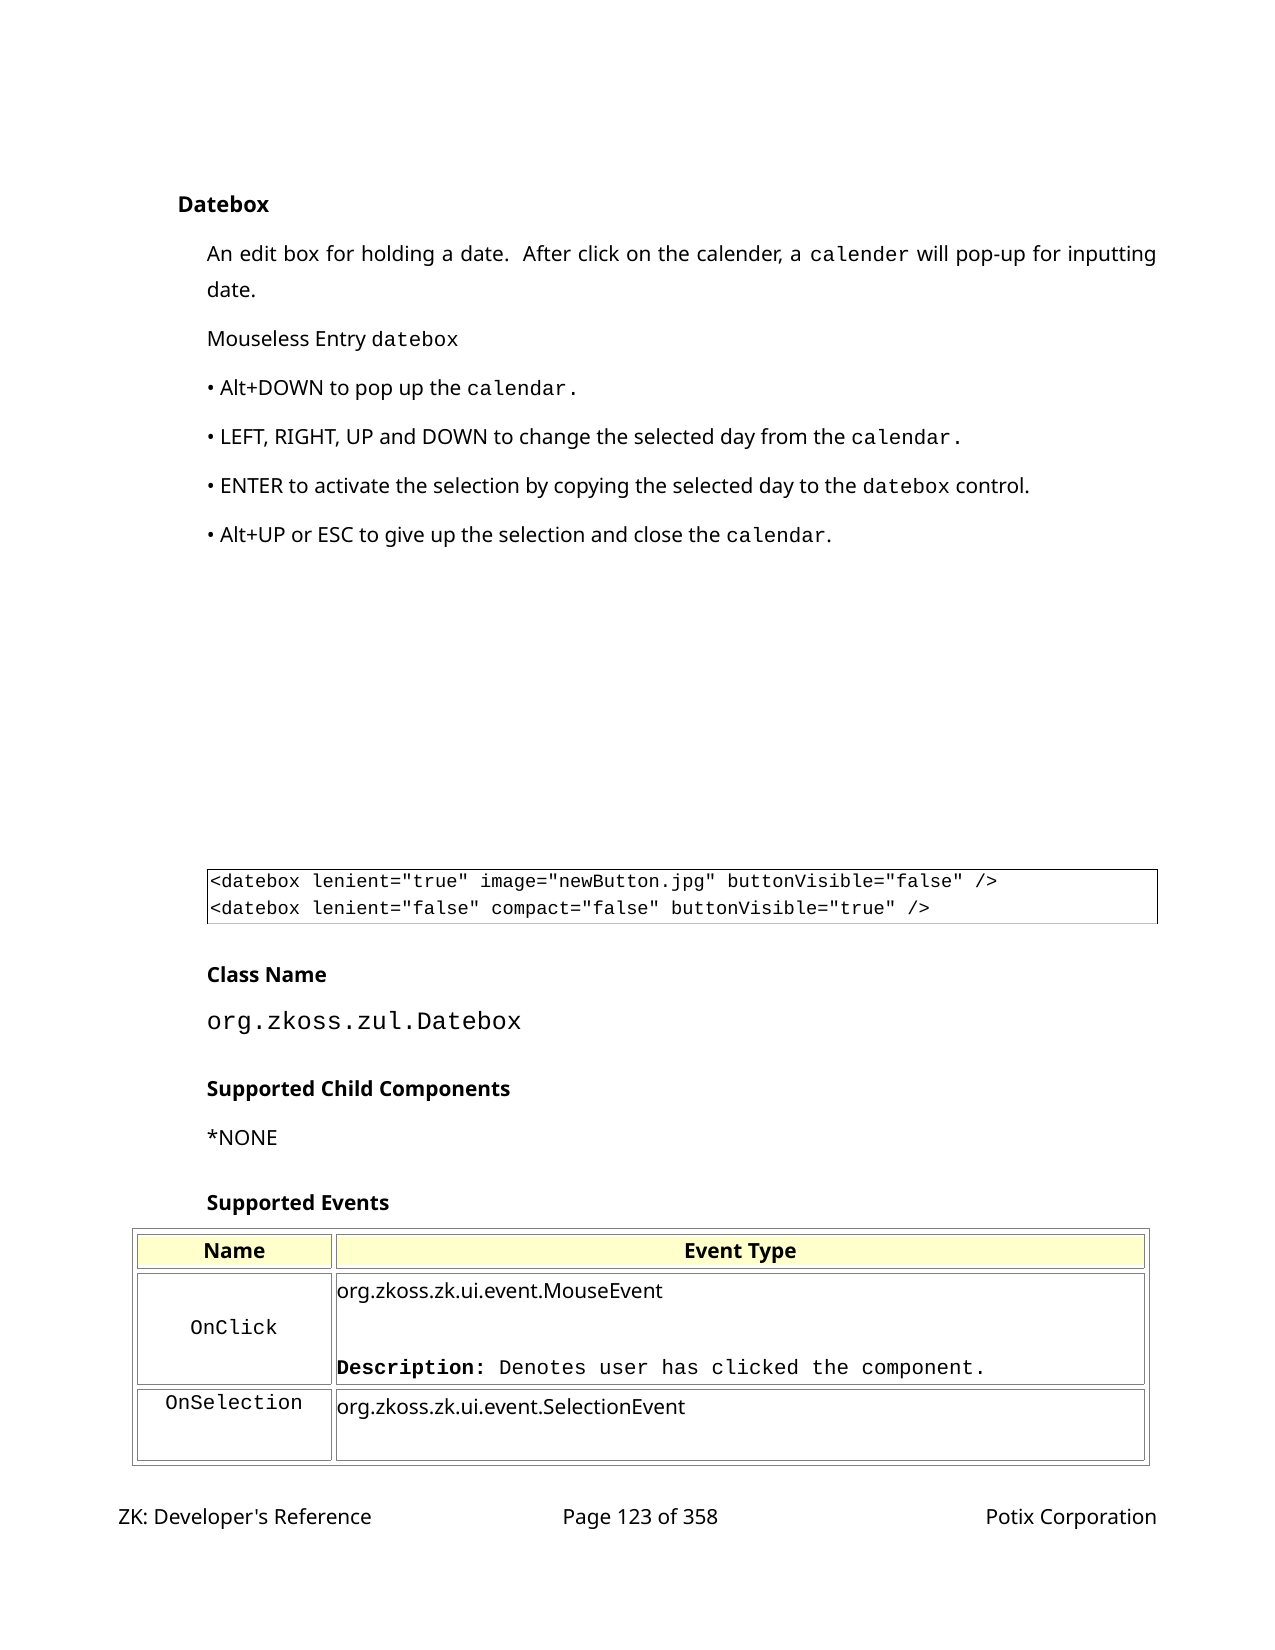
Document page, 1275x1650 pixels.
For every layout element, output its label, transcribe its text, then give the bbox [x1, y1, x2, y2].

subtitle Class Name [207, 960, 1157, 988]
subtitle Supported Child Components [207, 1074, 1157, 1102]
text • Alt+DOWN to pop up the calendar. [207, 373, 1157, 402]
text <datebox lenient="false" compact="false" buttonVisible="true" /> [208, 896, 1157, 923]
text <datebox lenient="true" image="newButton.jpg" buttonVisible="false" /> [208, 870, 1157, 893]
table_cell org.zkoss.zk.ui.event.MouseEvent Description: Denotes user has clicked the component. [334, 1268, 1147, 1384]
table_header Name [134, 1229, 333, 1268]
table_header Event Type [334, 1229, 1147, 1268]
table_cell OnClick [134, 1268, 333, 1384]
subtitle Datebox [177, 189, 1157, 219]
text Mouseless Entry datebox [207, 324, 1157, 352]
subtitle Supported Events [207, 1188, 1157, 1216]
text org.zkoss.zul.Datebox [207, 1009, 1157, 1037]
table_cell org.zkoss.zk.ui.event.SelectionEvent [334, 1384, 1147, 1459]
text *NONE [207, 1123, 1157, 1151]
table_cell OnSelection [134, 1384, 333, 1459]
text • ENTER to activate the selection by copying the selected day to the datebox control. [207, 471, 1157, 500]
text An edit box for holding a date. After click on the calender, a calender will pop-up for inputting date. [207, 239, 1157, 303]
text • LEFT, RIGHT, UP and DOWN to change the selected day from the calendar. [207, 422, 1157, 451]
text • Alt+UP or ESC to give up the selection and close the calendar. [207, 521, 1157, 549]
